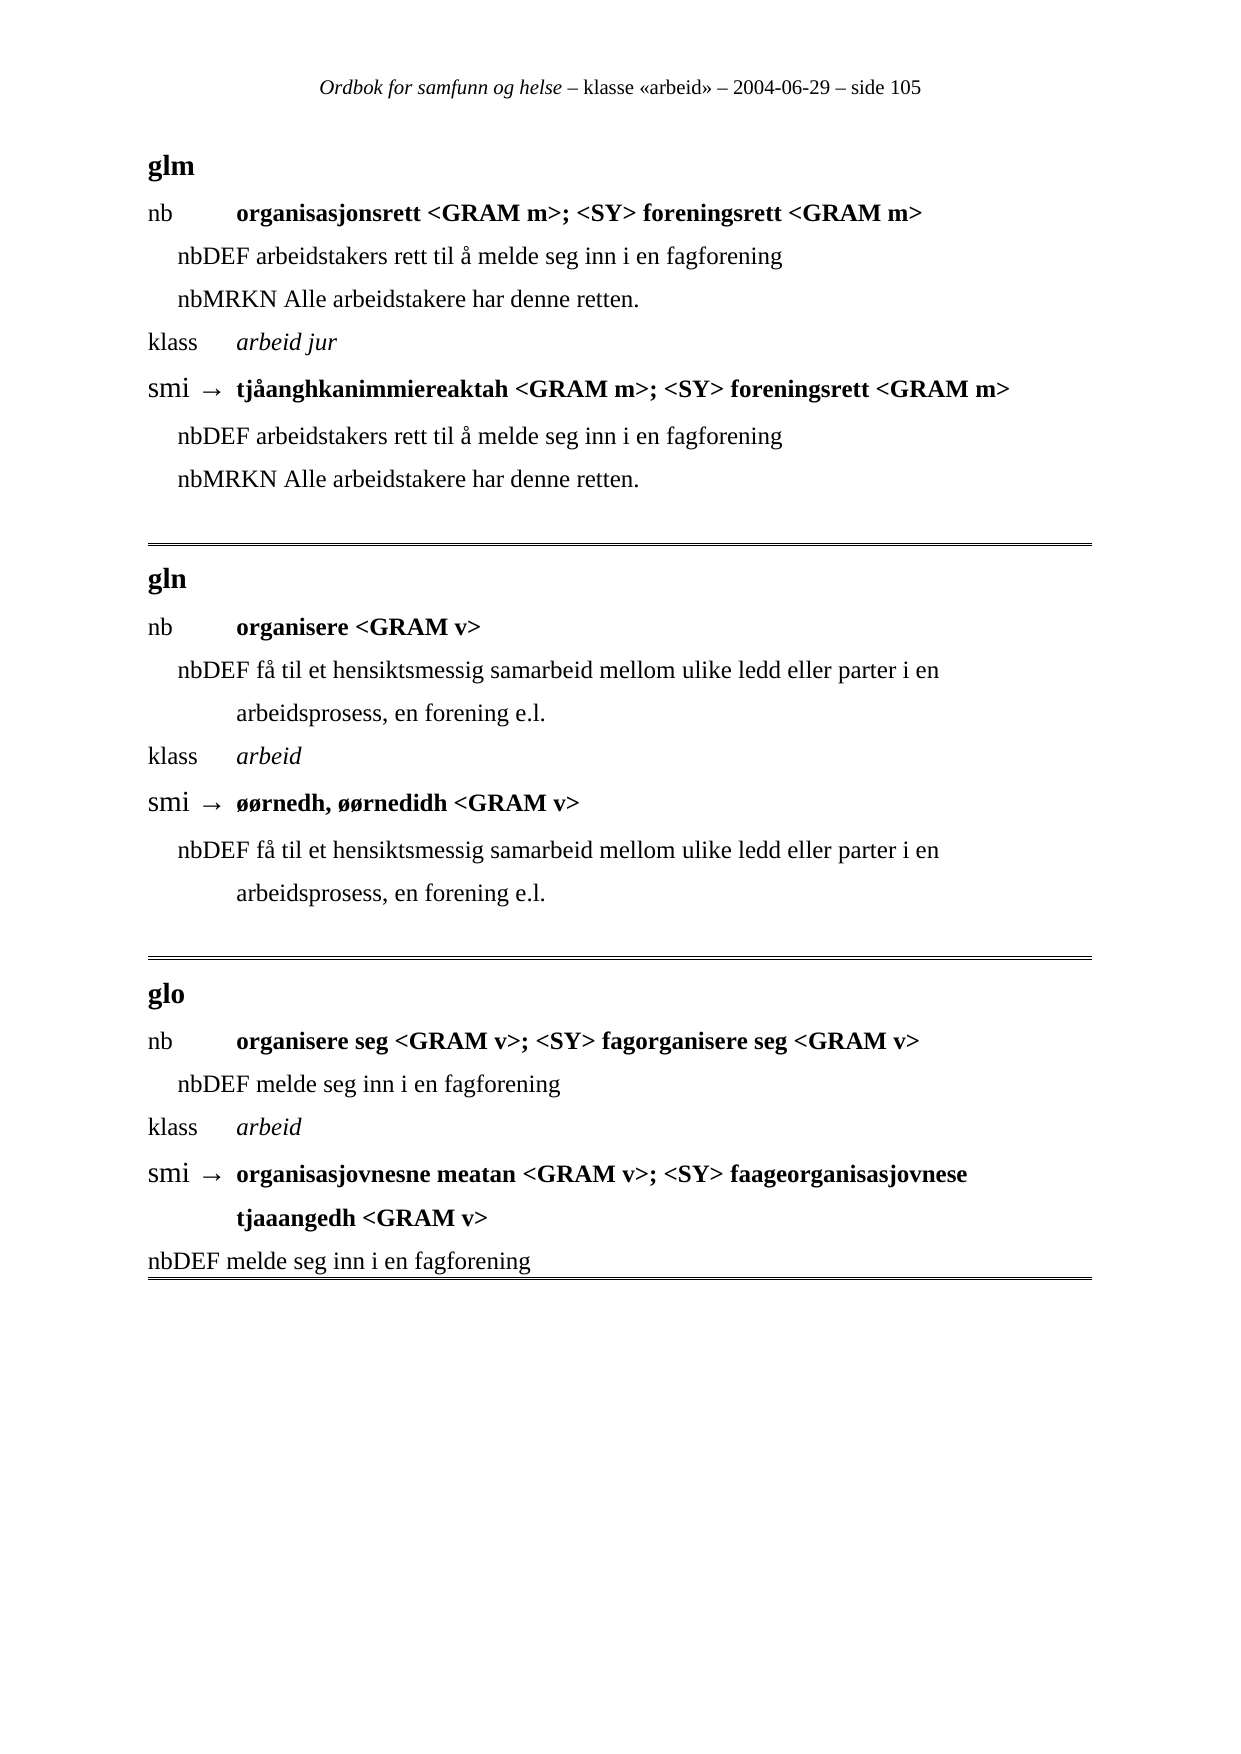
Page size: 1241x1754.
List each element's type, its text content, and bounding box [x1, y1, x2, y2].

text nbDEF melde seg inn i en fagforening [177, 1069, 1092, 1098]
text nb organisere seg <GRAM v>; <SY> fagorganisere seg <GRAM v> [148, 1026, 1092, 1055]
text nbDEF arbeidstakers rett til å melde seg inn i en fagforening [177, 241, 1092, 270]
text nbDEF få til et hensiktsmessig samarbeid mellom ulike ledd eller parter i en arbeidsprosess, en forening e.l. [177, 835, 1092, 907]
text nbDEF arbeidstakers rett til å melde seg inn i en fagforening [177, 421, 1092, 449]
text gln [148, 562, 1092, 595]
text klass arbeid [148, 1112, 1092, 1141]
text nb organisere <GRAM v> [148, 612, 1092, 641]
text klass arbeid jur [148, 327, 1092, 356]
text smi → organisasjovnesne meatan <GRAM v>; <SY> faageorganisasjovnese tjaaangedh <GRAM v> [148, 1155, 1092, 1232]
text nbDEF få til et hensiktsmessig samarbeid mellom ulike ledd eller parter i en arbeidsprosess, en forening e.l. [177, 655, 1092, 727]
text nb organisasjonsrett <GRAM m>; <SY> foreningsrett <GRAM m> [148, 198, 1092, 227]
text smi → tjåanghkanimmiereaktah <GRAM m>; <SY> foreningsrett <GRAM m> [148, 370, 1092, 404]
text glo [148, 976, 1092, 1009]
text nbMRKN Alle arbeidstakere har denne retten. [177, 284, 1092, 313]
text smi → øørnedh, øørnedidh <GRAM v> [148, 784, 1092, 818]
text nbDEF melde seg inn i en fagforening [148, 1246, 1092, 1277]
text klass arbeid [148, 741, 1092, 770]
text nbMRKN Alle arbeidstakere har denne retten. [177, 464, 1092, 493]
text glm [148, 148, 1092, 181]
